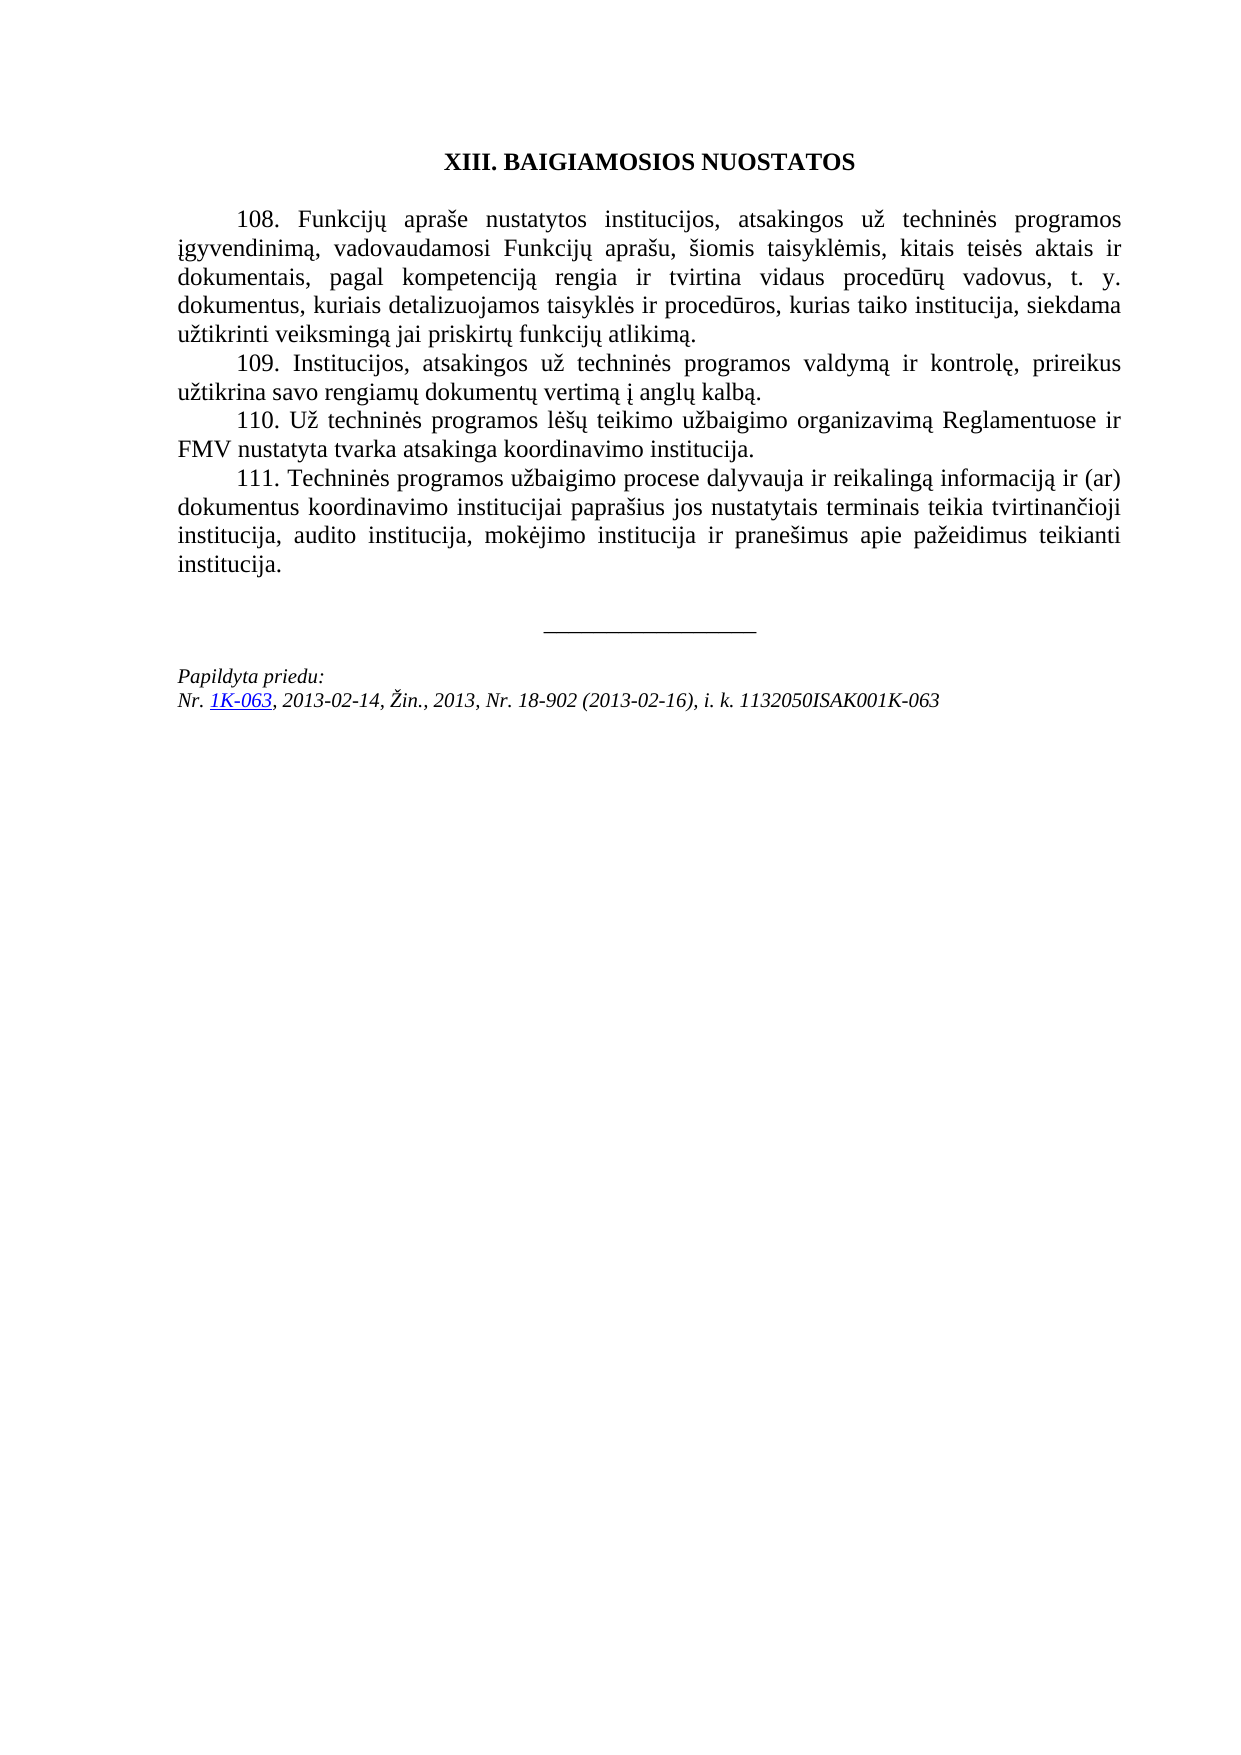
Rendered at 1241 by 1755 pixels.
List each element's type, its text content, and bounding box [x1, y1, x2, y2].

text 110. Už techninės programos lėšų teikimo užbaigimo organizavimą Reglamentuose ir FMV nustatyta tvarka atsakinga koordinavimo institucija. [177, 406, 1122, 463]
text _________________ [177, 607, 1122, 636]
text 108. Funkcijų apraše nustatytos institucijos, atsakingos už techninės programos įgyvendinimą, vadovaudamosi Funkcijų aprašu, šiomis taisyklėmis, kitais teisės aktais ir dokumentais, pagal kompetenciją rengia ir tvirtina vidaus procedūrų vadovus, t. y. dokumentus, kuriais detalizuojamos taisyklės ir procedūros, kurias taiko institucija, siekdama užtikrinti veiksmingą jai priskirtų funkcijų atlikimą. [177, 204, 1122, 348]
text 109. Institucijos, atsakingos už techninės programos valdymą ir kontrolę, prireikus užtikrina savo rengiamų dokumentų vertimą į anglų kalbą. [177, 348, 1122, 406]
text Papildyta priedu: [177, 664, 1122, 688]
text XIII. BAIGIAMOSIOS NUOSTATOS [177, 147, 1122, 176]
text 111. Techninės programos užbaigimo procese dalyvauja ir reikalingą informaciją ir (ar) dokumentus koordinavimo institucijai paprašius jos nustatytais terminais teikia tvirtinančioji institucija, audito institucija, mokėjimo institucija ir pranešimus apie pažeidimus teikianti institucija. [177, 463, 1122, 578]
text Nr. 1K-063, 2013-02-14, Žin., 2013, Nr. 18-902 (2013-02-16), i. k. 1132050ISAK001K-063 [177, 688, 1122, 712]
